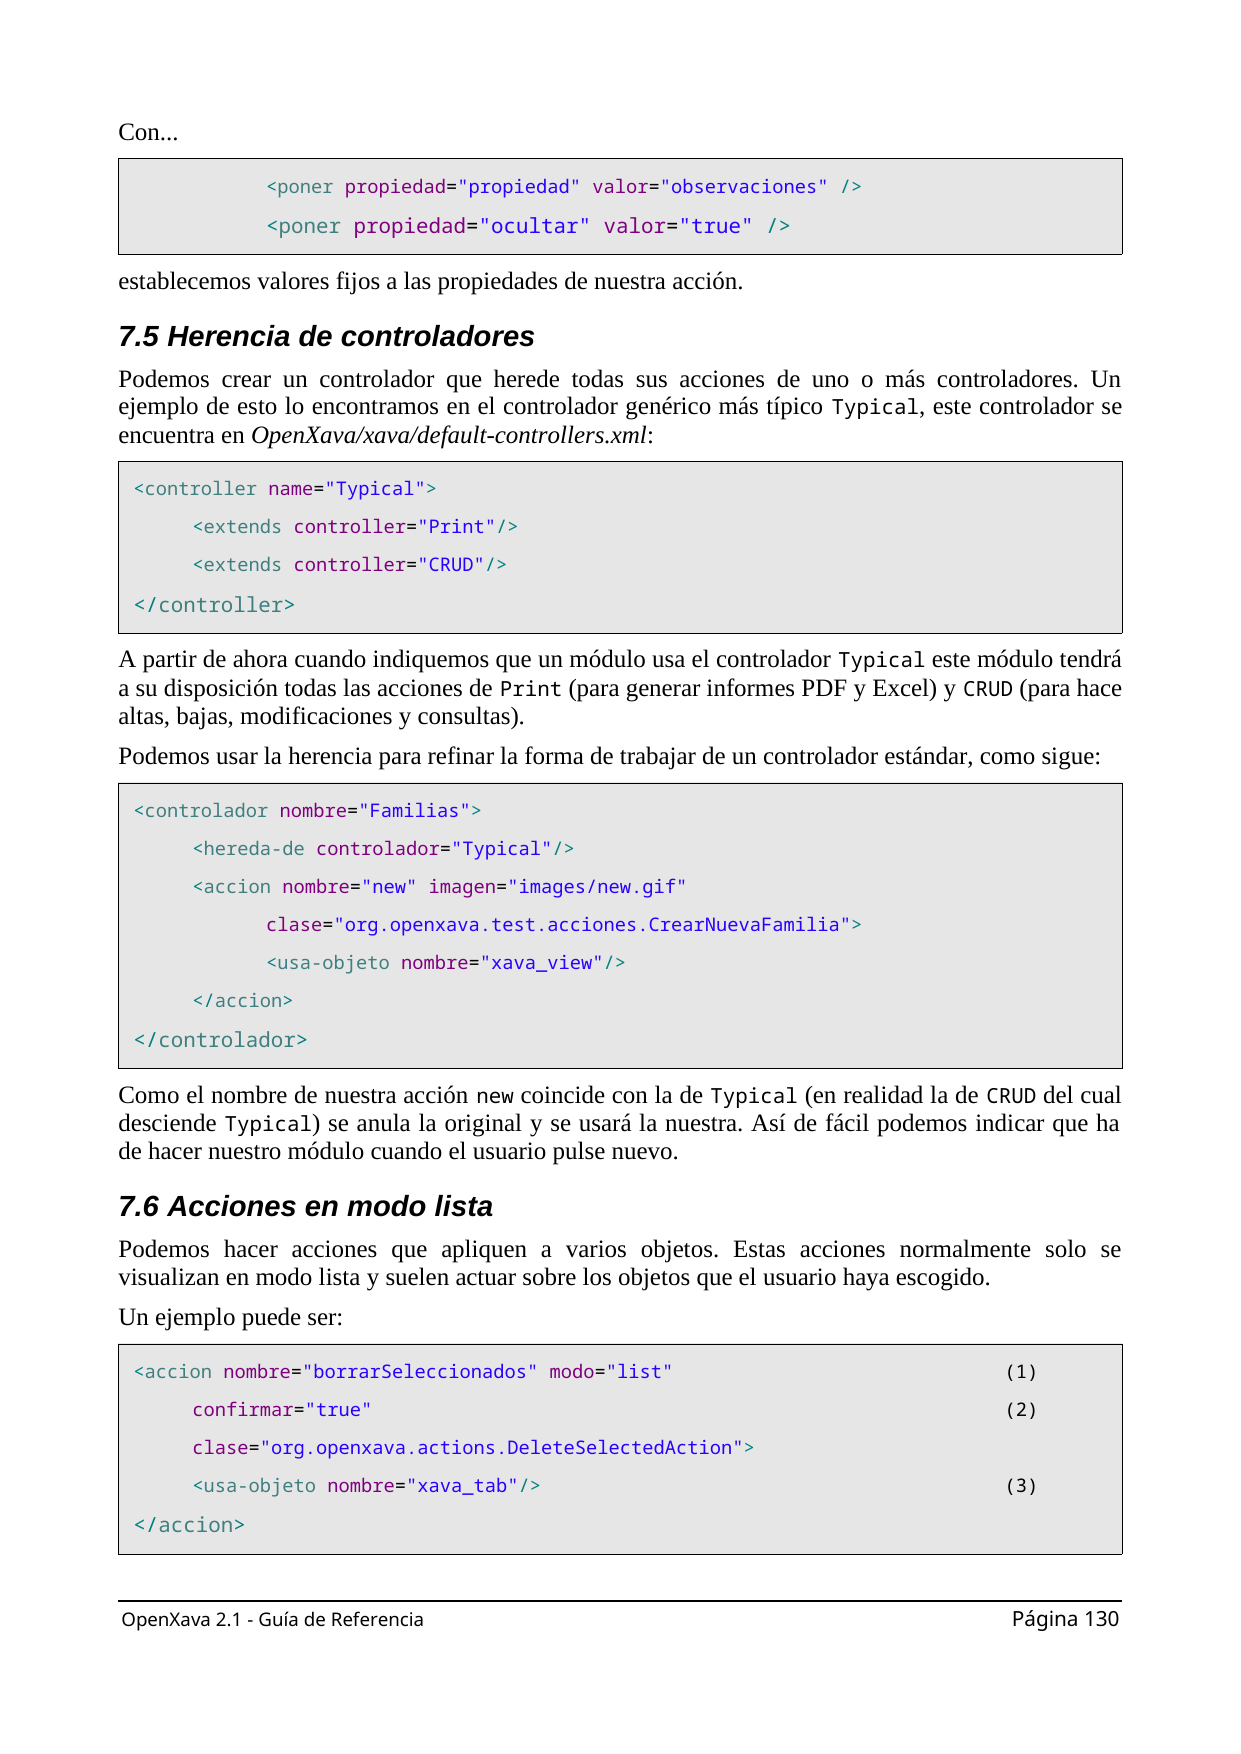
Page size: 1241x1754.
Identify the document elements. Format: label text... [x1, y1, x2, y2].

text <usa-objeto nombre="xava_view"/> [119, 934, 1122, 972]
text </controller> [119, 575, 1122, 633]
subtitle Acciones en modo lista [118, 1190, 1122, 1223]
subtitle Herencia de controladores [118, 319, 1122, 352]
text <extends controller="CRUD"/> [119, 537, 1122, 575]
text Con... [118, 118, 1122, 146]
text Como el nombre de nuestra acción new coincide con la de Typical (en realidad la de CRUD del cual desciende Typical) se anula la original y se usará la nuestra. Así de fácil podemos indicar que ha de hacer nuestro módulo cuando el usuario pulse nuevo. [118, 1081, 1122, 1165]
text <extends controller="Print"/> [119, 499, 1122, 537]
text <controller name="Typical"> [119, 462, 1122, 499]
text <accion nombre="new" imagen="images/new.gif" [119, 858, 1122, 896]
text <poner propiedad="ocultar" valor="true" /> [119, 196, 1122, 254]
text </controlador> [119, 1011, 1122, 1068]
text </accion> [119, 1496, 1122, 1554]
text establecemos valores fijos a las propiedades de nuestra acción. [118, 267, 1122, 294]
text Podemos hacer acciones que apliquen a varios objetos. Estas acciones normalmente solo se visualizan en modo lista y suelen actuar sobre los objetos que el usuario haya escogido. [118, 1235, 1122, 1291]
text <hereda-de controlador="Typical"/> [119, 820, 1122, 858]
text <usa-objeto nombre="xava_tab"/> (3) [119, 1458, 1122, 1496]
text Podemos usar la herencia para refinar la forma de trabajar de un controlador estándar, como sigue: [118, 742, 1122, 770]
text <controlador nombre="Familias"> [119, 784, 1122, 820]
text Un ejemplo puede ser: [118, 1303, 1122, 1331]
text </accion> [119, 972, 1122, 1011]
text clase="org.openxava.test.acciones.CrearNuevaFamilia"> [119, 896, 1122, 934]
text <poner propiedad="propiedad" valor="observaciones" /> [119, 159, 1122, 196]
text clase="org.openxava.actions.DeleteSelectedAction"> [119, 1419, 1122, 1458]
text <accion nombre="borrarSeleccionados" modo="list" (1) [119, 1345, 1122, 1382]
text Podemos crear un controlador que herede todas sus acciones de uno o más controladores. Un ejemplo de esto lo encontramos en el controlador genérico más típico Typical, este controlador se encuentra en OpenXava/xava/default-controllers.xml: [118, 365, 1122, 448]
text A partir de ahora cuando indiquemos que un módulo usa el controlador Typical este módulo tendrá a su disposición todas las acciones de Print (para generar informes PDF y Excel) y CRUD (para hace altas, bajas, modificaciones y consultas). [118, 646, 1122, 730]
text confirmar="true" (2) [119, 1382, 1122, 1419]
